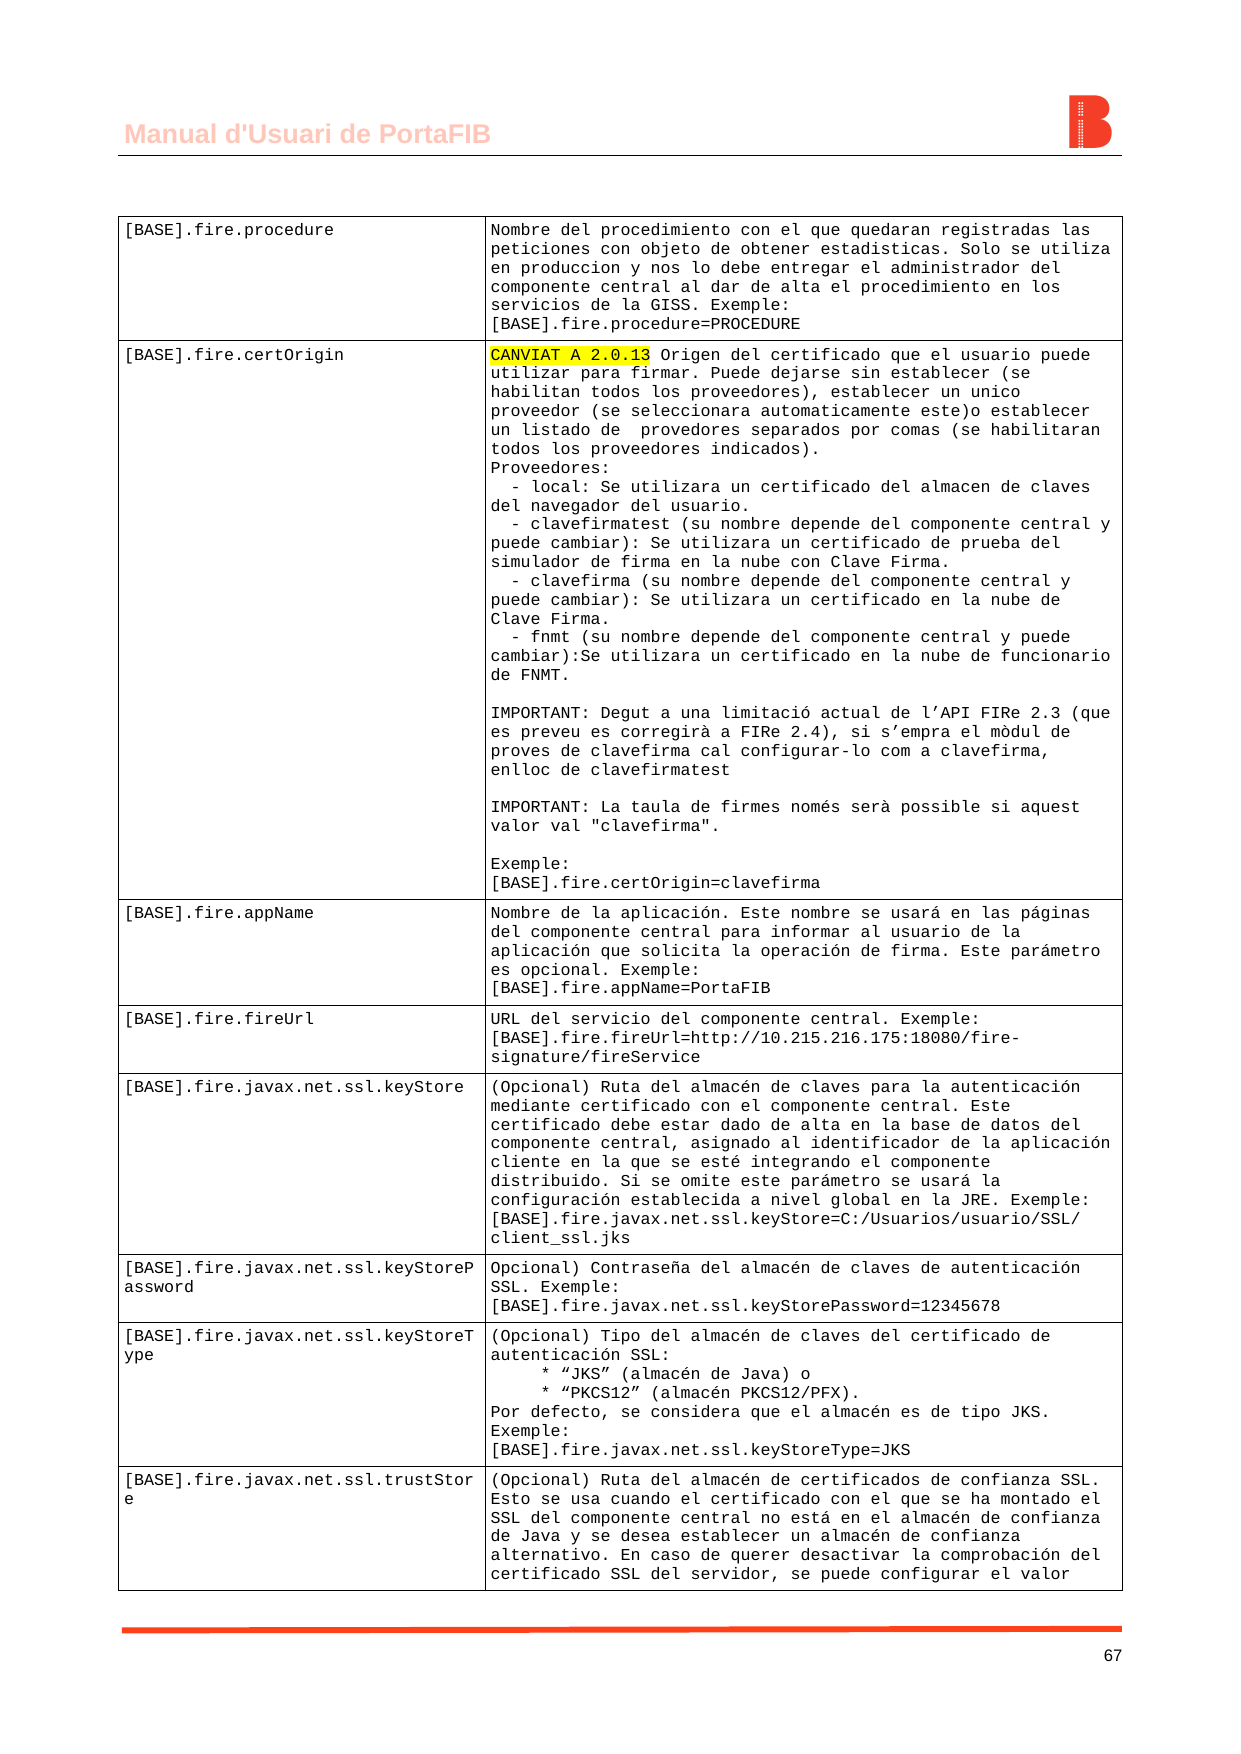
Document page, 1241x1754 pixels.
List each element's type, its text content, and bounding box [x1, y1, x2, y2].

table_cell Nombre de la aplicación. Este nombre se usará en las páginas del componente central para informar al usuario de la aplicación que solicita la operación de firma. Este parámetro es opcional. Exemple: [BASE].fire.appName=PortaFIB [486, 900, 1122, 1004]
table_cell [BASE].fire.javax.net.ssl.keyStorePassword [119, 1255, 485, 1322]
table_cell CANVIAT A 2.0.13 Origen del certificado que el usuario puede utilizar para firmar. Puede dejarse sin establecer (se habilitan todos los proveedores), establecer un unico proveedor (se seleccionara automaticamente este)o establecer un listado de provedores separados por comas (se habilitaran todos los proveedores indicados). Proveedores: - local: Se utilizara un certificado del almacen de claves del navegador del usuario. - clavefirmatest (su nombre depende del componente central y puede cambiar): Se utilizara un certificado de prueba del simulador de firma en la nube con Clave Firma. - clavefirma (su nombre depende del componente central y puede cambiar): Se utilizara un certificado en la nube de Clave Firma. - fnmt (su nombre depende del componente central y puede cambiar):Se utilizara un certificado en la nube de funcionario de FNMT. IMPORTANT: Degut a una limitació actual de l’API FIRe 2.3 (que es preveu es corregirà a FIRe 2.4), si s’empra el mòdul de proves de clavefirma cal configurar-lo com a clavefirma, enlloc de clavefirmatest IMPORTANT: La taula de firmes només serà possible si aquest valor val "clavefirma". Exemple: [BASE].fire.certOrigin=clavefirma [486, 341, 1122, 899]
table_cell [BASE].fire.javax.net.ssl.keyStore [119, 1074, 485, 1254]
table_cell [BASE].fire.fireUrl [119, 1006, 485, 1073]
table_cell Opcional) Contraseña del almacén de claves de autenticación SSL. Exemple: [BASE].fire.javax.net.ssl.keyStorePassword=12345678 [486, 1255, 1122, 1322]
table_cell [BASE].fire.procedure [119, 217, 485, 340]
table_cell [BASE].fire.appName [119, 900, 485, 1004]
table_cell (Opcional) Tipo del almacén de claves del certificado de autenticación SSL: * “JKS” (almacén de Java) o * “PKCS12” (almacén PKCS12/PFX). Por defecto, se considera que el almacén es de tipo JKS. Exemple: [BASE].fire.javax.net.ssl.keyStoreType=JKS [486, 1323, 1122, 1466]
table_cell (Opcional) Ruta del almacén de certificados de confianza SSL. Esto se usa cuando el certificado con el que se ha montado el SSL del componente central no está en el almacén de confianza de Java y se desea establecer un almacén de confianza alternativo. En caso de querer desactivar la comprobación del certificado SSL del servidor, se puede configurar el valor [486, 1467, 1122, 1590]
table_cell Nombre del procedimiento con el que quedaran registradas las peticiones con objeto de obtener estadisticas. Solo se utiliza en produccion y nos lo debe entregar el administrador del componente central al dar de alta el procedimiento en los servicios de la GISS. Exemple: [BASE].fire.procedure=PROCEDURE [486, 217, 1122, 340]
table_cell [BASE].fire.javax.net.ssl.trustStore [119, 1467, 485, 1590]
table_cell URL del servicio del componente central. Exemple: [BASE].fire.fireUrl=http://10.215.216.175:18080/fire-signature/fireService [486, 1006, 1122, 1073]
table_cell [BASE].fire.javax.net.ssl.keyStoreType [119, 1323, 485, 1466]
picture [1063, 94, 1117, 150]
table_cell (Opcional) Ruta del almacén de claves para la autenticación mediante certificado con el componente central. Este certificado debe estar dado de alta en la base de datos del componente central, asignado al identificador de la aplicación cliente en la que se esté integrando el componente distribuido. Si se omite este parámetro se usará la configuración establecida a nivel global en la JRE. Exemple: [BASE].fire.javax.net.ssl.keyStore=C:/Usuarios/usuario/SSL/client_ssl.jks [486, 1074, 1122, 1254]
table_cell [BASE].fire.certOrigin [119, 341, 485, 899]
